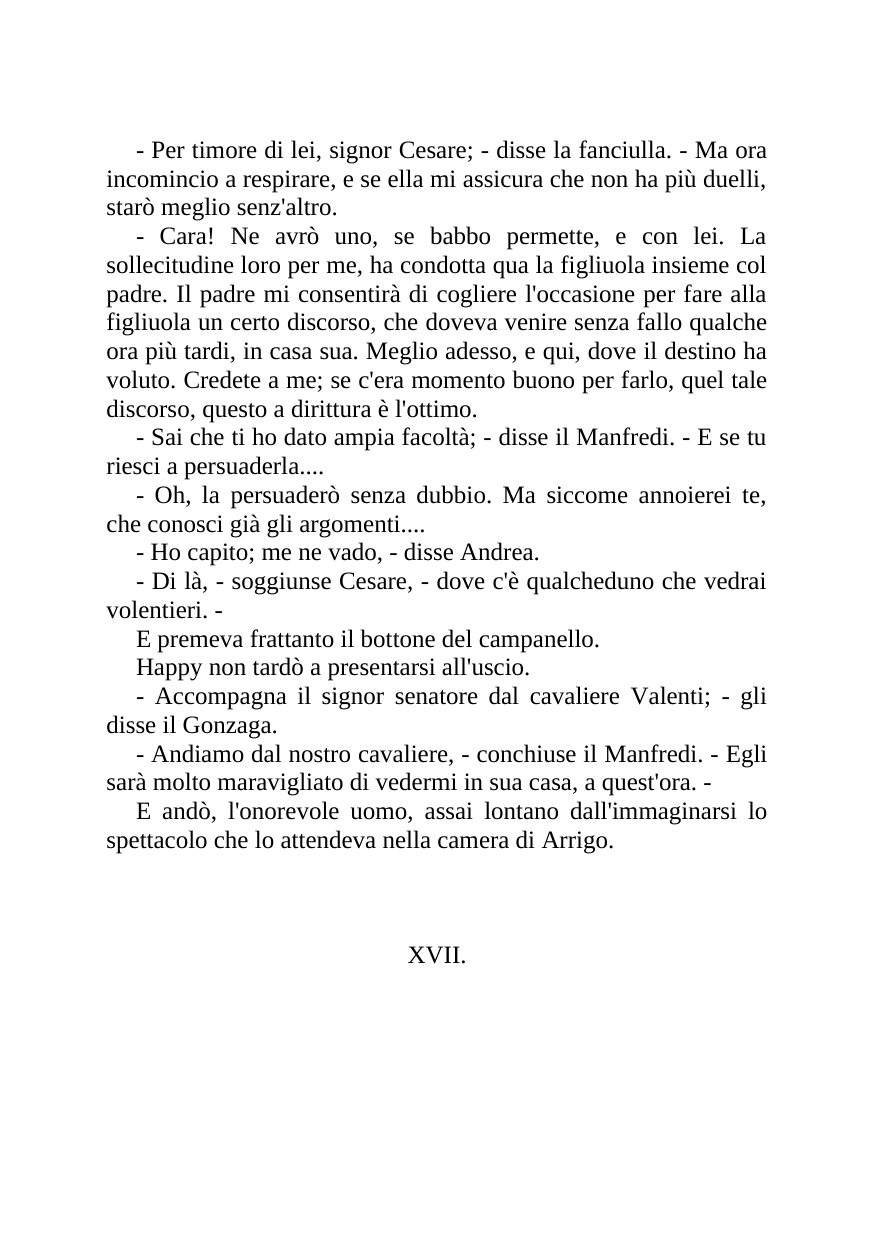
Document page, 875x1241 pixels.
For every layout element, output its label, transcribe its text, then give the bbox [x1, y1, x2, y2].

text - Sai che ti ho dato ampia facoltà; - disse il Manfredi. - E se tu riesci a persuaderla.... [106, 422, 768, 480]
text - Per timore di lei, signor Cesare; - disse la fanciulla. - Ma ora incomincio a respirare, e se ella mi assicura che non ha più duelli, starò meglio senz'altro. [106, 135, 768, 221]
text Happy non tardò a presentarsi all'uscio. [106, 652, 768, 681]
text - Cara! Ne avrò uno, se babbo permette, e con lei. La sollecitudine loro per me, ha condotta qua la figliuola insieme col padre. Il padre mi consentirà di cogliere l'occasione per fare alla figliuola un certo discorso, che doveva venire senza fallo qualche ora più tardi, in casa sua. Meglio adesso, e qui, dove il destino ha voluto. Credete a me; se c'era momento buono per farlo, quel tale discorso, questo a dirittura è l'ottimo. [106, 221, 768, 422]
text E premeva frattanto il bottone del campanello. [106, 624, 768, 652]
text - Andiamo dal nostro cavaliere, - conchiuse il Manfredi. - Egli sarà molto maravigliato di vedermi in sua casa, a quest'ora. - [106, 739, 768, 796]
text - Ho capito; me ne vado, - disse Andrea. [106, 537, 768, 566]
text - Di là, - soggiunse Cesare, - dove c'è qualcheduno che vedrai volentieri. - [106, 566, 768, 624]
text XVII. [106, 940, 768, 969]
text - Oh, la persuaderò senza dubbio. Ma siccome annoierei te, che conosci già gli argomenti.... [106, 480, 768, 537]
text - Accompagna il signor senatore dal cavaliere Valenti; - gli disse il Gonzaga. [106, 681, 768, 739]
text E andò, l'onorevole uomo, assai lontano dall'immaginarsi lo spettacolo che lo attendeva nella camera di Arrigo. [106, 796, 768, 854]
